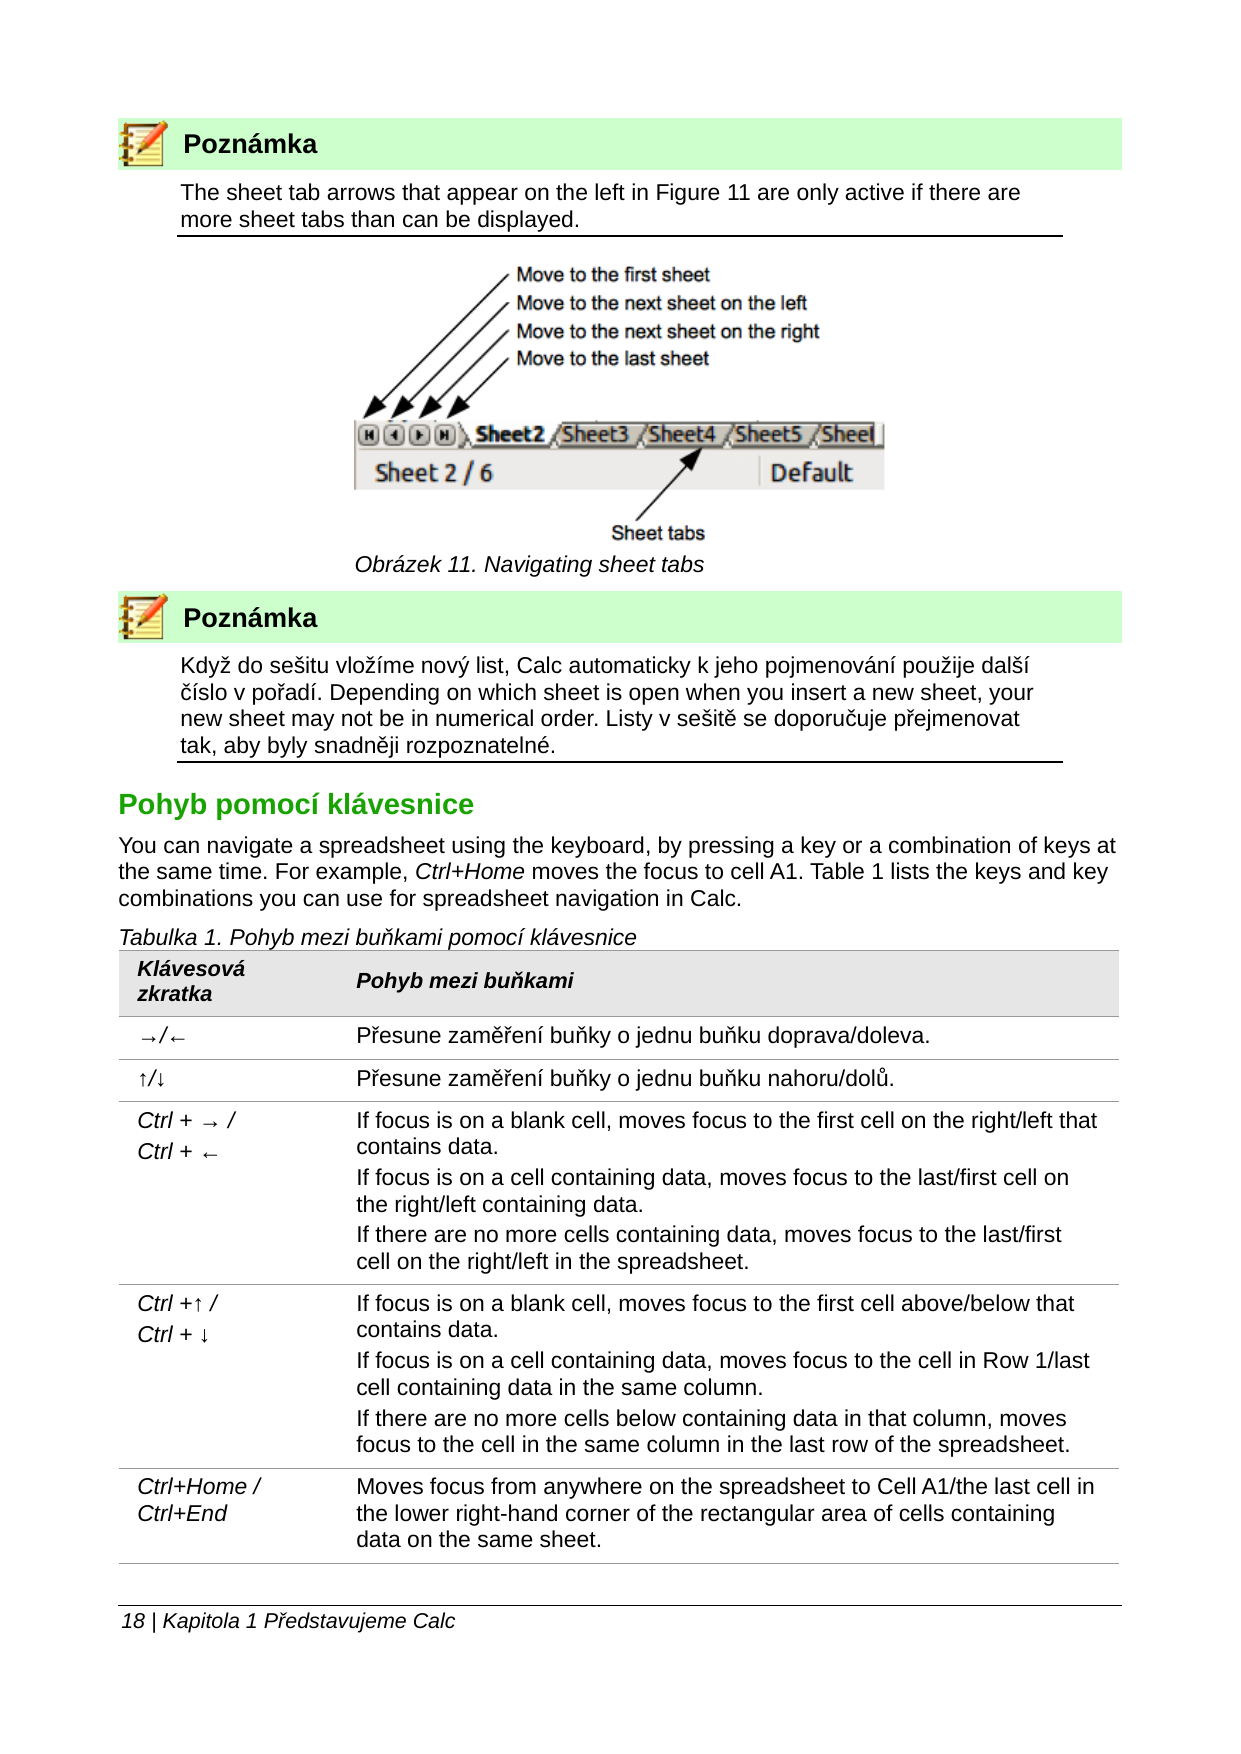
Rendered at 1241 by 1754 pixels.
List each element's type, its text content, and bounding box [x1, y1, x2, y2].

subtitle Poznámka [118, 118, 1122, 170]
table_cell Přesune zaměření buňky o jednu buňku nahoru/dolů. [338, 1060, 1119, 1101]
table_cell Přesune zaměření buňky o jednu buňku doprava/doleva. [338, 1017, 1119, 1059]
table_cell If focus is on a blank cell, moves focus to the first cell above/below that contains data. If focus is on a cell containing data, moves focus to the cell in Row 1/last cell containing data in the same column. If there are no more cells below containing data in that column, moves focus to the cell in the same column in the last row of the spreadsheet. [338, 1285, 1119, 1467]
table_cell Ctrl +↑ / Ctrl + ↓ [119, 1285, 338, 1467]
table_cell →/← [119, 1017, 338, 1059]
picture [354, 258, 886, 551]
text Tabulka 1. Pohyb mezi buňkami pomocí klávesnice [118, 923, 1122, 950]
picture [119, 119, 170, 170]
table_header Pohyb mezi buňkami [338, 951, 1119, 1016]
picture [119, 592, 170, 643]
text Obrázek 11. Navigating sheet tabs [354, 551, 886, 577]
table_cell Moves focus from anywhere on the spreadsheet to Cell A1/the last cell in the lower right-hand corner of the rectangular area of cells containing data on the same sheet. [338, 1469, 1119, 1562]
text The sheet tab arrows that appear on the left in Figure 11 are only active if there are more sheet tabs than can be displayed. [177, 176, 1063, 235]
text Když do sešitu vložíme nový list, Calc automaticky k jeho pojmenování použije další číslo v pořadí. Depending on which sheet is open when you insert a new sheet, your new sheet may not be in numerical order. Listy v sešitě se doporučuje přejmenovat tak, aby byly snadněji rozpoznatelné. [177, 649, 1063, 761]
table_cell ↑/↓ [119, 1060, 338, 1101]
table_cell Ctrl + → / Ctrl + ← [119, 1102, 338, 1284]
table_cell If focus is on a blank cell, moves focus to the first cell on the right/left that contains data. If focus is on a cell containing data, moves focus to the last/first cell on the right/left containing data. If there are no more cells containing data, moves focus to the last/first cell on the right/left in the spreadsheet. [338, 1102, 1119, 1284]
table_header Klávesová zkratka [119, 951, 338, 1016]
subtitle Pohyb pomocí klávesnice [118, 787, 1122, 820]
subtitle Poznámka [118, 591, 1122, 643]
table_cell Ctrl+Home / Ctrl+End [119, 1469, 338, 1562]
text You can navigate a spreadsheet using the keyboard, by pressing a key or a combination of keys at the same time. For example, Ctrl+Home moves the focus to cell A1. Table 1 lists the keys and key combinations you can use for spreadsheet navigation in Calc. [118, 832, 1122, 911]
